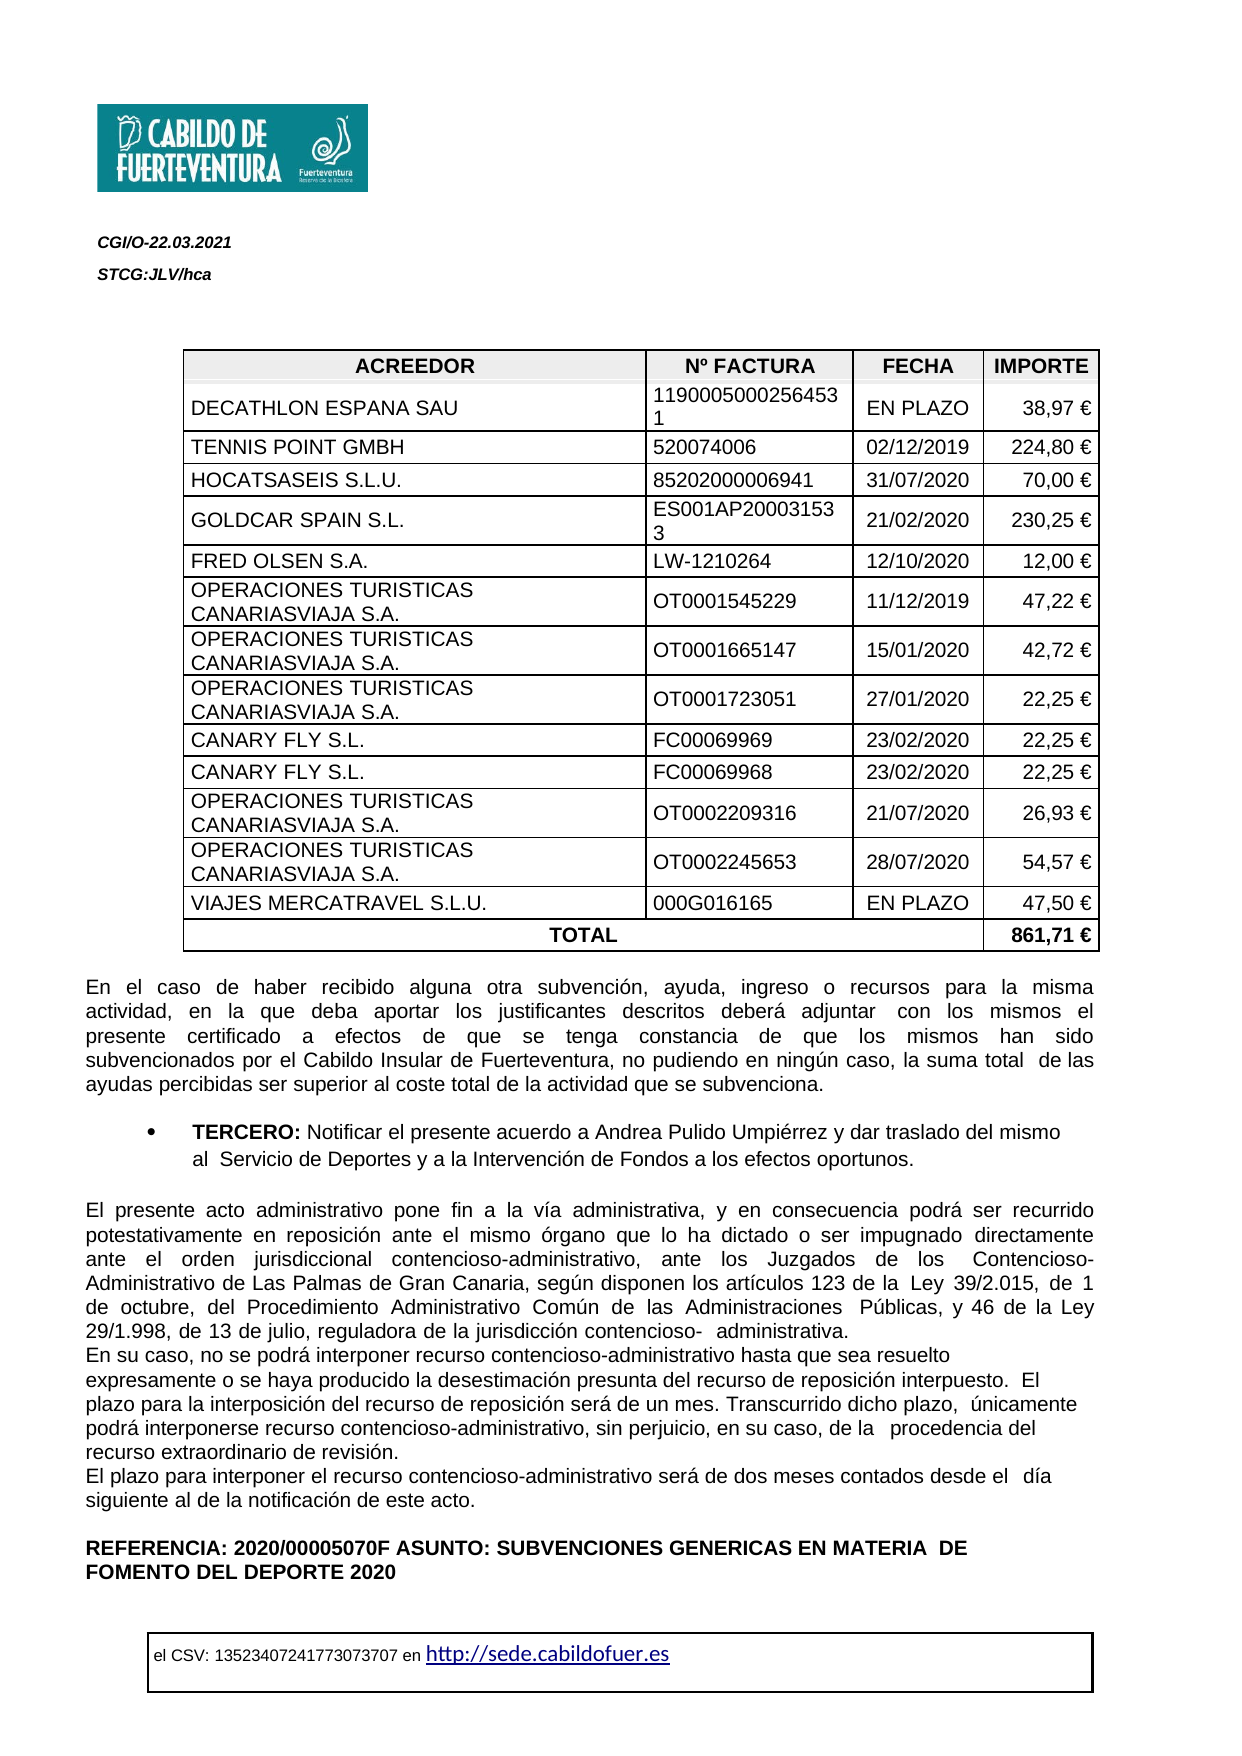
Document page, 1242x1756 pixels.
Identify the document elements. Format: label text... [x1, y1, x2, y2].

table_cell CANARY FLY S.L. [184, 725, 645, 755]
table_cell 1190005000256453 1 [647, 384, 852, 430]
table_cell OPERACIONES TURISTICAS CANARIASVIAJA S.A. [184, 676, 645, 723]
table_cell 70,00 € [984, 464, 1098, 495]
table_cell 23/02/2020 [854, 757, 983, 788]
table_cell OT0002245653 [647, 838, 852, 886]
table_cell LW-1210264 [647, 546, 852, 576]
table_cell OT0001723051 [647, 676, 852, 723]
table_cell 861,71 € [984, 920, 1098, 950]
table_cell 21/02/2020 [854, 497, 983, 544]
table_cell 47,50 € [984, 887, 1098, 918]
text El presente acto administrativo pone fin a la vía administrativa, y en consecuencia podrá ser recurrido potestativamente en reposición ante el mismo órgano que lo ha dictado o ser impugnado directamente ante el orden jurisdiccional contencioso-administrativo, ante los Juzgados de los Contencioso-Administrativo de Las Palmas de Gran Canaria, según disponen los artículos 123 de la Ley 39/2.015, de 1 de octubre, del Procedimiento Administrativo Común de las Administraciones Públicas, y 46 de la Ley 29/1.998, de 13 de julio, reguladora de la jurisdicción contencioso- administrativa. [85, 1198, 1094, 1343]
text En el caso de haber recibido alguna otra subvención, ayuda, ingreso o recursos para la misma actividad, en la que deba aportar los justificantes descritos deberá adjuntar con los mismos el presente certificado a efectos de que se tenga constancia de que los mismos han sido subvencionados por el Cabildo Insular de Fuerteventura, no pudiendo en ningún caso, la suma total de las ayudas percibidas ser superior al coste total de la actividad que se subvenciona. [85, 975, 1094, 1096]
table_cell 224,80 € [984, 432, 1098, 463]
table_cell 42,72 € [984, 627, 1098, 674]
table_cell 22,25 € [984, 757, 1098, 788]
table_cell OT0001545229 [647, 578, 852, 625]
table_cell 11/12/2019 [854, 578, 983, 625]
table_cell FC00069969 [647, 725, 852, 755]
table_cell 85202000006941 [647, 464, 852, 495]
table_cell 47,22 € [984, 578, 1098, 625]
subtitle REFERENCIA: 2020/00005070F ASUNTO: SUBVENCIONES GENERICAS EN MATERIA DE FOMENTO DEL DEPORTE 2020 [85, 1536, 1078, 1584]
table_header FECHA [854, 351, 983, 379]
table_cell VIAJES MERCATRAVEL S.L.U. [184, 887, 645, 918]
table_cell 230,25 € [984, 497, 1098, 544]
table_cell 31/07/2020 [854, 464, 983, 495]
table_header IMPORTE [984, 351, 1098, 379]
table_cell HOCATSASEIS S.L.U. [184, 464, 645, 495]
table_cell 22,25 € [984, 725, 1098, 755]
table_cell OPERACIONES TURISTICAS CANARIASVIAJA S.A. [184, 789, 645, 837]
table_header ACREEDOR [184, 351, 645, 379]
table_cell 520074006 [647, 432, 852, 463]
table_cell CANARY FLY S.L. [184, 757, 645, 788]
table_cell 38,97 € [984, 384, 1098, 430]
table_cell 26,93 € [984, 789, 1098, 837]
table_cell DECATHLON ESPANA SAU [184, 384, 645, 430]
table_cell TOTAL [184, 920, 983, 950]
table_cell 27/01/2020 [854, 676, 983, 723]
table_cell OT0001665147 [647, 627, 852, 674]
table_cell EN PLAZO [854, 887, 983, 918]
table_cell 12,00 € [984, 546, 1098, 576]
table_cell 23/02/2020 [854, 725, 983, 755]
table_cell OPERACIONES TURISTICAS CANARIASVIAJA S.A. [184, 627, 645, 674]
table_cell 54,57 € [984, 838, 1098, 886]
table_cell GOLDCAR SPAIN S.L. [184, 497, 645, 544]
table_cell 15/01/2020 [854, 627, 983, 674]
table_cell 28/07/2020 [854, 838, 983, 886]
table_cell OT0002209316 [647, 789, 852, 837]
table_cell TENNIS POINT GMBH [184, 432, 645, 463]
table_header Nº FACTURA [647, 351, 852, 379]
table_cell FRED OLSEN S.A. [184, 546, 645, 576]
table_cell EN PLAZO [854, 384, 983, 430]
table_cell FC00069968 [647, 757, 852, 788]
list TERCERO: Notificar el presente acuerdo a Andrea Pulido Umpiérrez y dar traslado del mismo al Servicio de Deportes y a la Intervención de Fondos a los efectos oportunos. [148, 1120, 1078, 1171]
table_cell 000G016165 [647, 887, 852, 918]
table_cell 12/10/2020 [854, 546, 983, 576]
text En su caso, no se podrá interponer recurso contencioso-administrativo hasta que sea resuelto expresamente o se haya producido la desestimación presunta del recurso de reposición interpuesto. El plazo para la interposición del recurso de reposición será de un mes. Transcurrido dicho plazo, únicamente podrá interponerse recurso contencioso-administrativo, sin perjuicio, en su caso, de la procedencia del recurso extraordinario de revisión. [85, 1343, 1078, 1464]
text El plazo para interponer el recurso contencioso-administrativo será de dos meses contados desde el día siguiente al de la notificación de este acto. [85, 1464, 1072, 1512]
table_cell 22,25 € [984, 676, 1098, 723]
table_cell OPERACIONES TURISTICAS CANARIASVIAJA S.A. [184, 838, 645, 886]
table_cell ES001AP20003153 3 [647, 497, 852, 544]
table_cell 21/07/2020 [854, 789, 983, 837]
table_cell OPERACIONES TURISTICAS CANARIASVIAJA S.A. [184, 578, 645, 625]
table_cell 02/12/2019 [854, 432, 983, 463]
